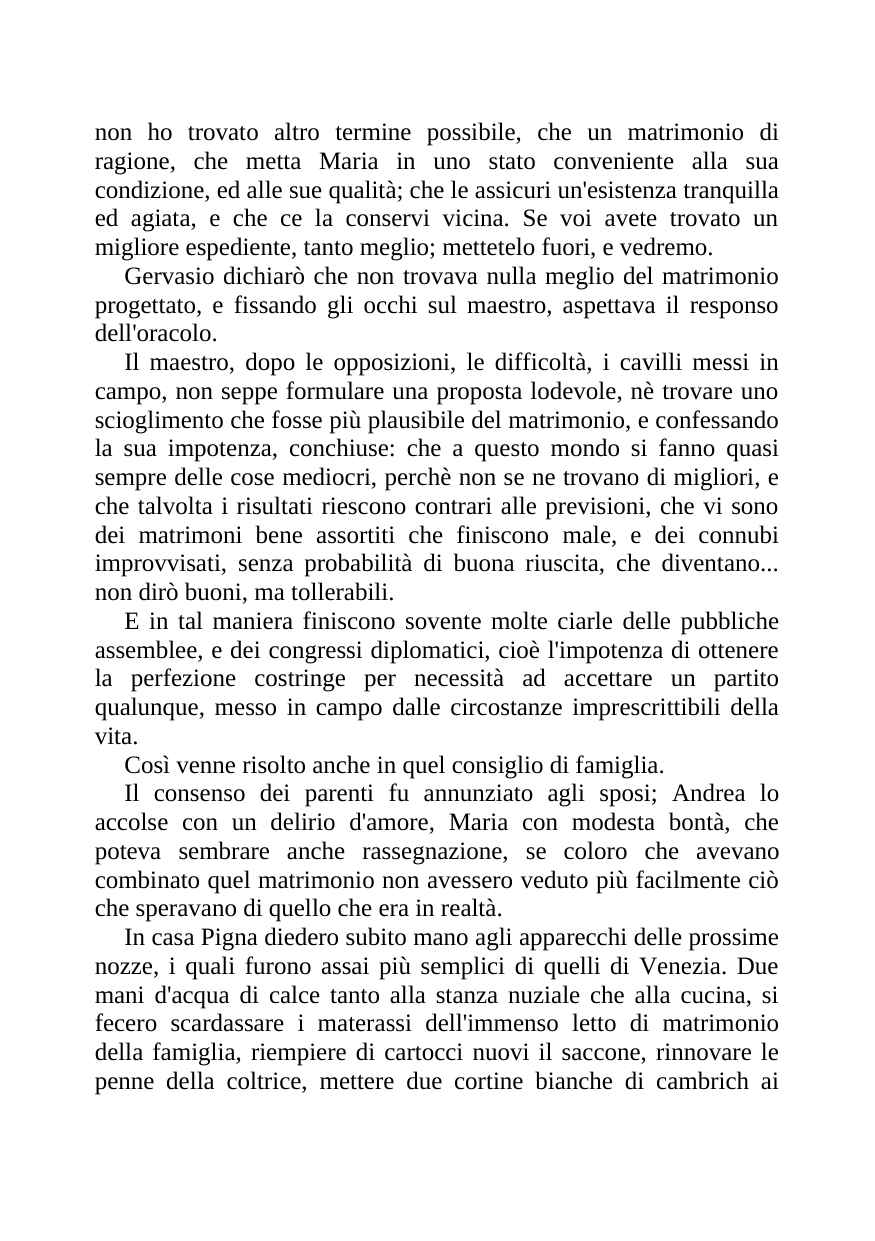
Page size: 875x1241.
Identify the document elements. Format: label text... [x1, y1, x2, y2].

text Il maestro, dopo le opposizioni, le difficoltà, i cavilli messi in campo, non seppe formulare una proposta lodevole, nè trovare uno scioglimento che fosse più plausibile del matrimonio, e confessando la sua impotenza, conchiuse: che a questo mondo si fanno quasi sempre delle cose mediocri, perchè non se ne trovano di migliori, e che talvolta i risultati riescono contrari alle previsioni, che vi sono dei matrimoni bene assortiti che finiscono male, e dei connubi improvvisati, senza probabilità di buona riuscita, che diventano... non dirò buoni, ma tollerabili. [94, 347, 779, 606]
text Il consenso dei parenti fu annunziato agli sposi; Andrea lo accolse con un delirio d'amore, Maria con modesta bontà, che poteva sembrare anche rassegnazione, se coloro che avevano combinato quel matrimonio non avessero veduto più facilmente ciò che speravano di quello che era in realtà. [94, 778, 779, 922]
text Così venne risolto anche in quel consiglio di famiglia. [94, 750, 779, 778]
text In casa Pigna diedero subito mano agli apparecchi delle prossime nozze, i quali furono assai più semplici di quelli di Venezia. Due mani d'acqua di calce tanto alla stanza nuziale che alla cucina, si fecero scardassare i materassi dell'immenso letto di matrimonio della famiglia, riempiere di cartocci nuovi il saccone, rinnovare le penne della coltrice, mettere due cortine bianche di cambrich ai [94, 922, 779, 1095]
text Gervasio dichiarò che non trovava nulla meglio del matrimonio progettato, e fissando gli occhi sul maestro, aspettava il responso dell'oracolo. [94, 261, 779, 347]
text non ho trovato altro termine possibile, che un matrimonio di ragione, che metta Maria in uno stato conveniente alla sua condizione, ed alle sue qualità; che le assicuri un'esistenza tranquilla ed agiata, e che ce la conservi vicina. Se voi avete trovato un migliore espediente, tanto meglio; mettetelo fuori, e vedremo. [94, 117, 779, 261]
text E in tal maniera finiscono sovente molte ciarle delle pubbliche assemblee, e dei congressi diplomatici, cioè l'impotenza di ottenere la perfezione costringe per necessità ad accettare un partito qualunque, messo in campo dalle circostanze imprescrittibili della vita. [94, 606, 779, 750]
